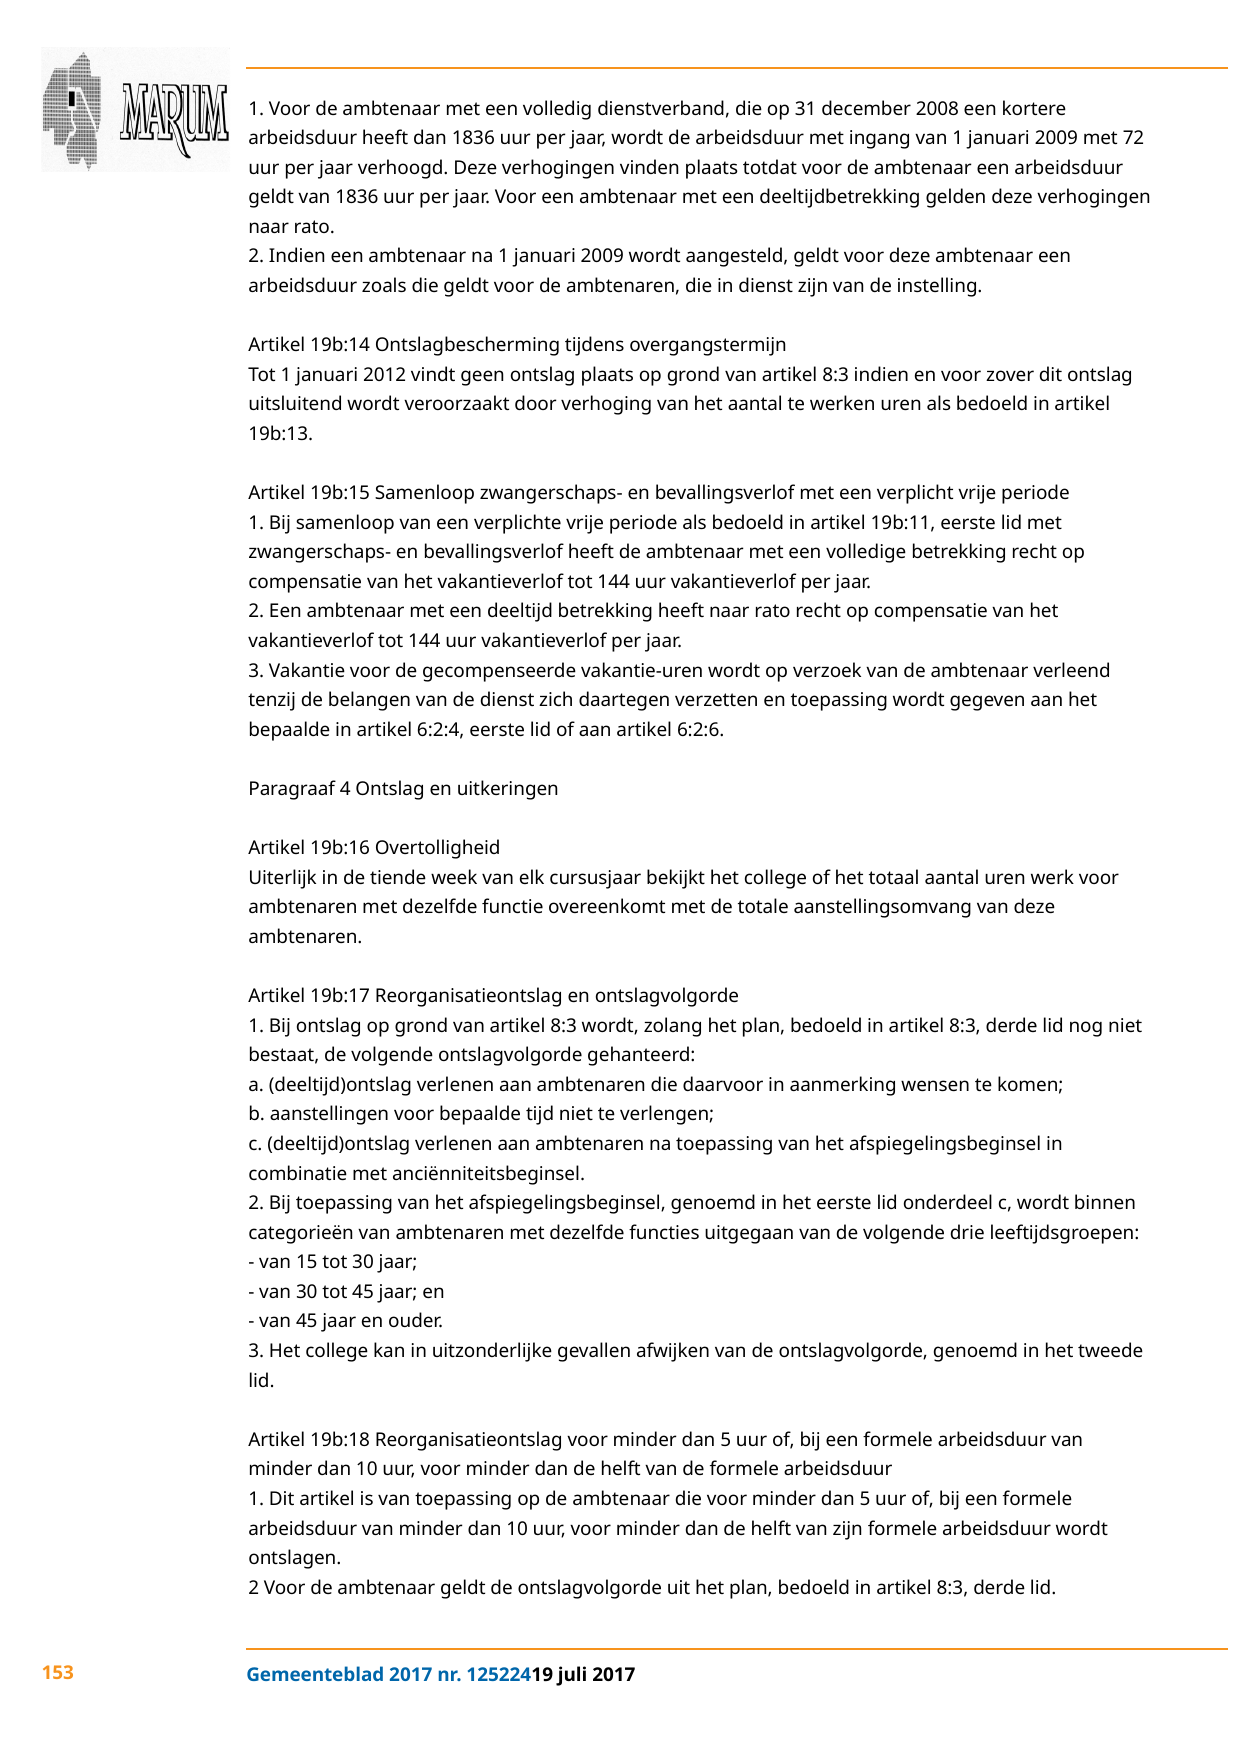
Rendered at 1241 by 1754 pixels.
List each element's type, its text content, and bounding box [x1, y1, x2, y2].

text c. (deeltijd)ontslag verlenen aan ambtenaren na toepassing van het afspiegelingsbeginsel in combinatie met anciënniteitsbeginsel. [248, 1130, 1152, 1186]
text 3. Vakantie voor de gecompenseerde vakantie-uren wordt op verzoek van de ambtenaar verleend tenzij de belangen van de dienst zich daartegen verzetten en toepassing wordt gegeven aan het bepaalde in artikel 6:2:4, eerste lid of aan artikel 6:2:6. [248, 657, 1152, 742]
text Artikel 19b:14 Ontslagbescherming tijdens overgangstermijn [248, 331, 1152, 357]
text a. (deeltijd)ontslag verlenen aan ambtenaren die daarvoor in aanmerking wensen te komen; [248, 1071, 1152, 1097]
picture [41, 47, 231, 172]
text Artikel 19b:16 Overtolligheid [248, 834, 1152, 860]
text b. aanstellingen voor bepaalde tijd niet te verlengen; [248, 1101, 1152, 1126]
text Tot 1 januari 2012 vindt geen ontslag plaats op grond van artikel 8:3 indien en voor zover dit ontslag uitsluitend wordt veroorzaakt door verhoging van het aantal te werken uren als bedoeld in artikel 19b:13. [248, 361, 1152, 446]
text 1. Bij ontslag op grond van artikel 8:3 wordt, zolang het plan, bedoeld in artikel 8:3, derde lid nog niet bestaat, de volgende ontslagvolgorde gehanteerd: [248, 1012, 1152, 1067]
text Paragraaf 4 Ontslag en uitkeringen [248, 775, 1152, 801]
text 1. Voor de ambtenaar met een volledig dienstverband, die op 31 december 2008 een kortere arbeidsduur heeft dan 1836 uur per jaar, wordt de arbeidsduur met ingang van 1 januari 2009 met 72 uur per jaar verhoogd. Deze verhogingen vinden plaats totdat voor de ambtenaar een arbeidsduur geldt van 1836 uur per jaar. Voor een ambtenaar met een deeltijdbetrekking gelden deze verhogingen naar rato. [248, 95, 1152, 239]
text 1. Bij samenloop van een verplichte vrije periode als bedoeld in artikel 19b:11, eerste lid met zwangerschaps- en bevallingsverlof heeft de ambtenaar met een volledige betrekking recht op compensatie van het vakantieverlof tot 144 uur vakantieverlof per jaar. [248, 509, 1152, 594]
text 2. Een ambtenaar met een deeltijd betrekking heeft naar rato recht op compensatie van het vakantieverlof tot 144 uur vakantieverlof per jaar. [248, 598, 1152, 653]
text Artikel 19b:15 Samenloop zwangerschaps- en bevallingsverlof met een verplicht vrije periode [248, 479, 1152, 505]
text Uiterlijk in de tiende week van elk cursusjaar bekijkt het college of het totaal aantal uren werk voor ambtenaren met dezelfde functie overeenkomt met de totale aanstellingsomvang van deze ambtenaren. [248, 864, 1152, 949]
text 3. Het college kan in uitzonderlijke gevallen afwijken van de ontslagvolgorde, genoemd in het tweede lid. [248, 1337, 1152, 1393]
text - van 30 tot 45 jaar; en [248, 1278, 1152, 1304]
text Artikel 19b:18 Reorganisatieontslag voor minder dan 5 uur of, bij een formele arbeidsduur van minder dan 10 uur, voor minder dan de helft van de formele arbeidsduur [248, 1426, 1152, 1481]
text 1. Dit artikel is van toepassing op de ambtenaar die voor minder dan 5 uur of, bij een formele arbeidsduur van minder dan 10 uur, voor minder dan de helft van zijn formele arbeidsduur wordt ontslagen. [248, 1485, 1152, 1570]
text 2. Indien een ambtenaar na 1 januari 2009 wordt aangesteld, geldt voor deze ambtenaar een arbeidsduur zoals die geldt voor de ambtenaren, die in dienst zijn van de instelling. [248, 243, 1152, 298]
text - van 45 jaar en ouder. [248, 1308, 1152, 1333]
text 2 Voor de ambtenaar geldt de ontslagvolgorde uit het plan, bedoeld in artikel 8:3, derde lid. [248, 1574, 1152, 1600]
text - van 15 tot 30 jaar; [248, 1248, 1152, 1274]
text Artikel 19b:17 Reorganisatieontslag en ontslagvolgorde [248, 982, 1152, 1008]
text 2. Bij toepassing van het afspiegelingsbeginsel, genoemd in het eerste lid onderdeel c, wordt binnen categorieën van ambtenaren met dezelfde functies uitgegaan van de volgende drie leeftijdsgroepen: [248, 1189, 1152, 1245]
